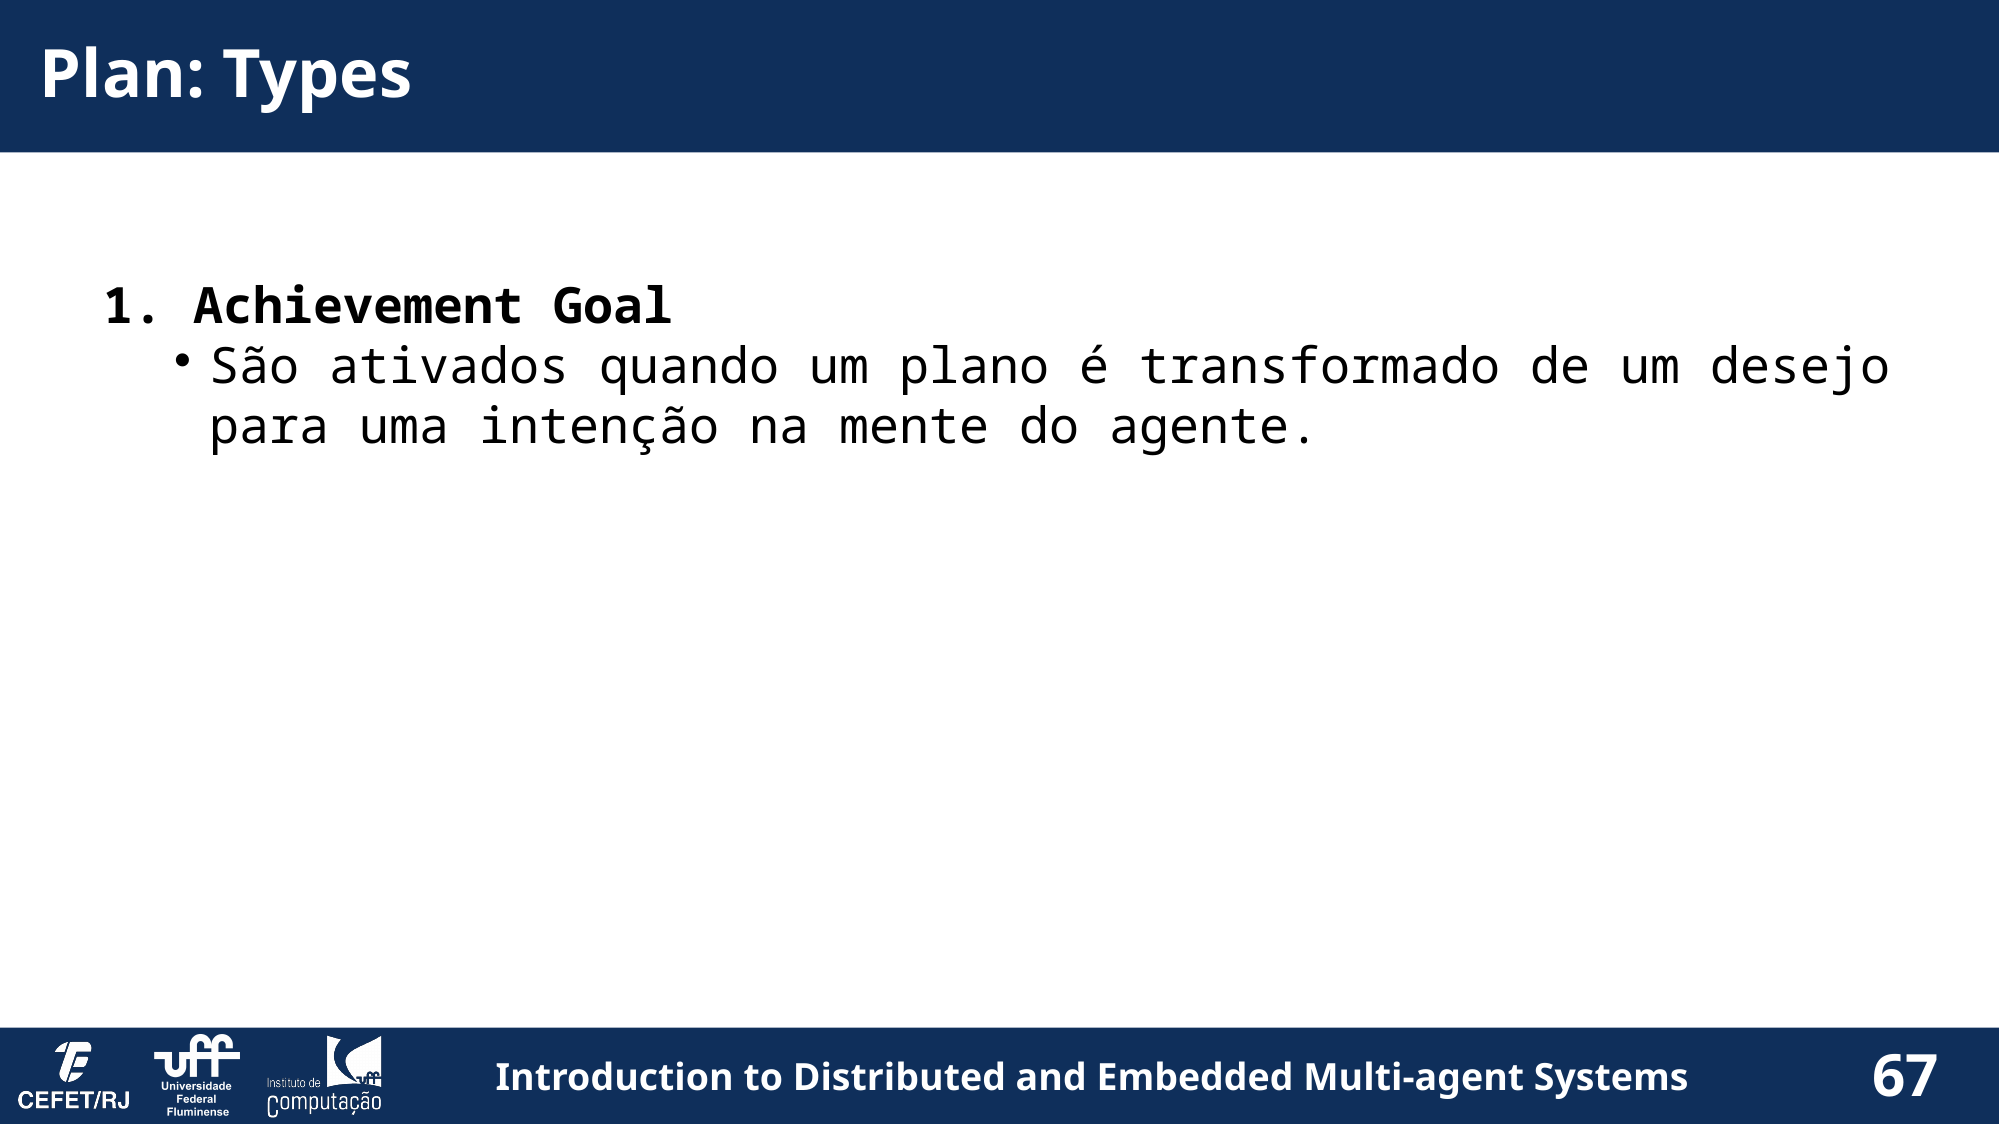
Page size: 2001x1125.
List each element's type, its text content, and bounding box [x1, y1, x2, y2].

picture [265, 1033, 383, 1118]
picture [153, 1033, 241, 1121]
text_box Achievement Goal São ativados quando um plano é transformado de um desejo para uma intenção na mente do agente. [88, 146, 1947, 581]
text_box Plan: Types [25, 23, 1999, 119]
picture [18, 1021, 129, 1125]
